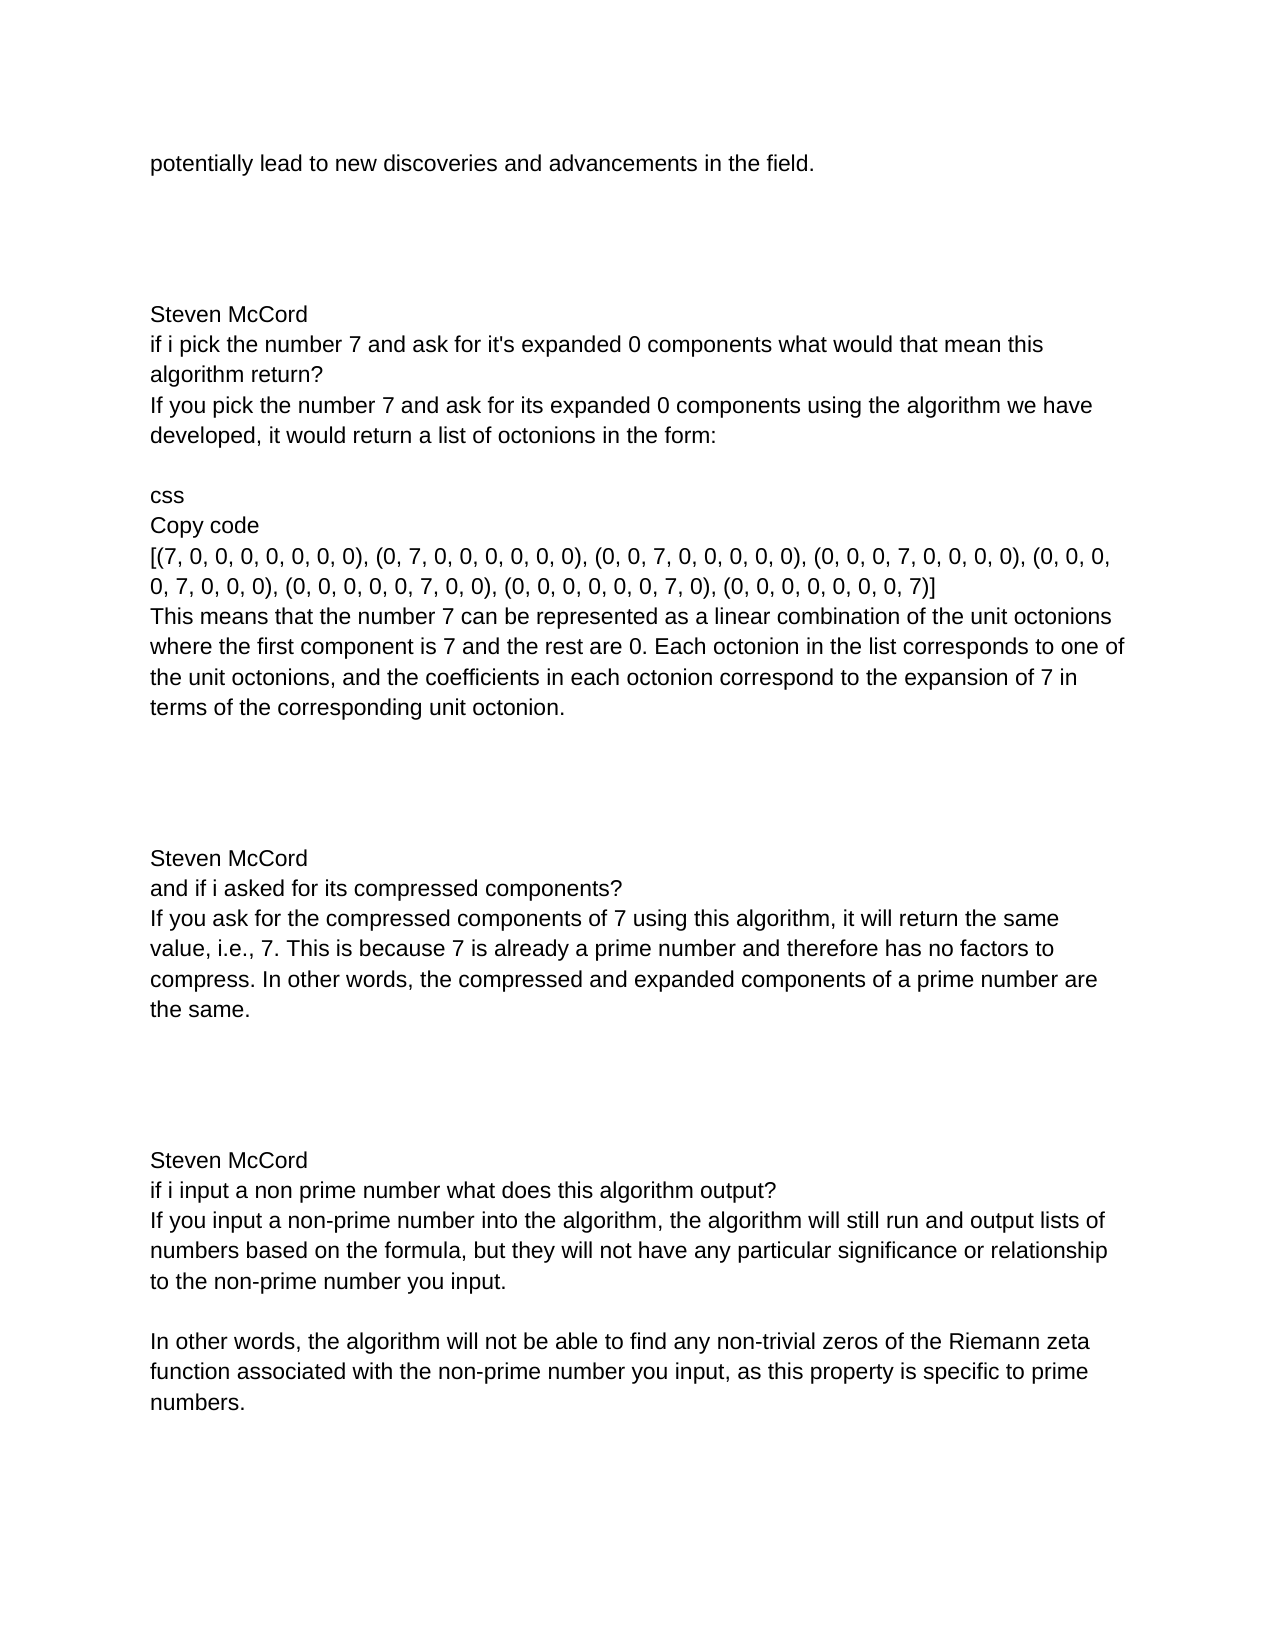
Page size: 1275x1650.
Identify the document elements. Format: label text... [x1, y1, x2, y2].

text if i pick the number 7 and ask for it's expanded 0 components what would that mean this algorithm return? [150, 331, 1125, 388]
text In other words, the algorithm will not be able to find any non-trivial zeros of the Riemann zeta function associated with the non-prime number you input, as this property is specific to prime numbers. [150, 1328, 1125, 1415]
text if i input a non prime number what does this algorithm output? [150, 1177, 1125, 1203]
text If you ask for the compressed components of 7 using this algorithm, it will return the same value, i.e., 7. This is because 7 is already a prime number and therefore has no factors to compress. In other words, the compressed and expanded components of a prime number are the same. [150, 905, 1125, 1022]
text css [150, 482, 1125, 509]
text Copy code [150, 512, 1125, 539]
text Steven McCord [150, 301, 1125, 327]
text If you pick the number 7 and ask for its expanded 0 components using the algorithm we have developed, it would return a list of octonions in the form: [150, 392, 1125, 448]
text potentially lead to new discoveries and advancements in the field. [150, 150, 1125, 176]
text This means that the number 7 can be represented as a linear combination of the unit octonions where the first component is 7 and the rest are 0. Each octonion in the list corresponds to one of the unit octonions, and the coefficients in each octonion correspond to the expansion of 7 in terms of the corresponding unit octonion. [150, 603, 1125, 720]
text Steven McCord [150, 1147, 1125, 1173]
text [(7, 0, 0, 0, 0, 0, 0, 0), (0, 7, 0, 0, 0, 0, 0, 0), (0, 0, 7, 0, 0, 0, 0, 0), (0, 0, 0, 7, 0, 0, 0, 0), (0, 0, 0, 0, 7, 0, 0, 0), (0, 0, 0, 0, 0, 7, 0, 0), (0, 0, 0, 0, 0, 0, 7, 0), (0, 0, 0, 0, 0, 0, 0, 7)] [150, 543, 1125, 599]
text and if i asked for its compressed components? [150, 875, 1125, 901]
text Steven McCord [150, 845, 1125, 871]
text If you input a non-prime number into the algorithm, the algorithm will still run and output lists of numbers based on the formula, but they will not have any particular significance or relationship to the non-prime number you input. [150, 1207, 1125, 1294]
